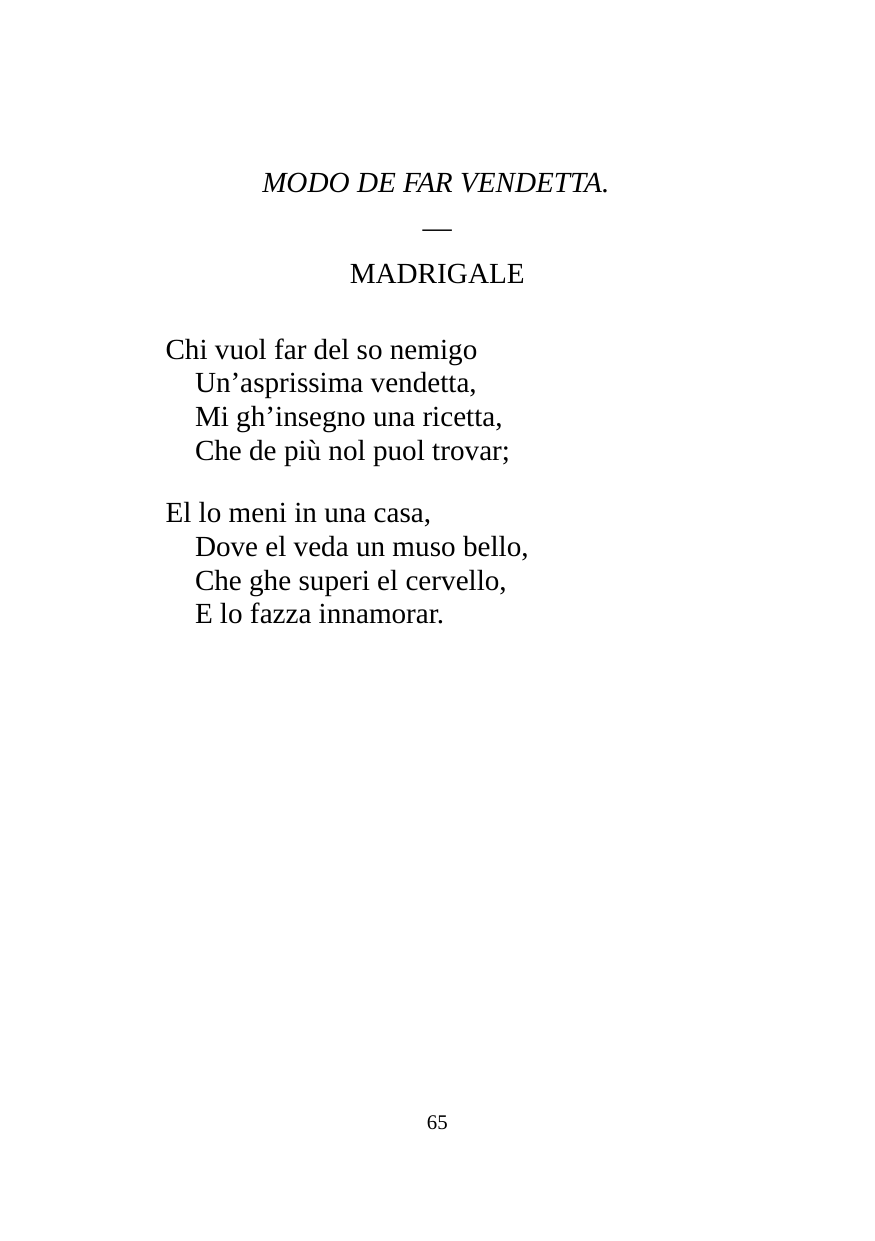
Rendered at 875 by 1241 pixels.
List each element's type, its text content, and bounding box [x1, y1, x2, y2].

subtitle MODO DE FAR VENDETTA. [106, 165, 768, 199]
text MADRIGALE [106, 257, 768, 290]
text Chi vuol far del so nemigo Un’asprissima vendetta, Mi gh’insegno una ricetta, Che de più nol puol trovar; [165, 332, 768, 466]
text El lo meni in una casa, Dove el veda un muso bello, Che ghe superi el cervello, E lo fazza innamorar. [165, 496, 768, 630]
text — [106, 211, 768, 244]
